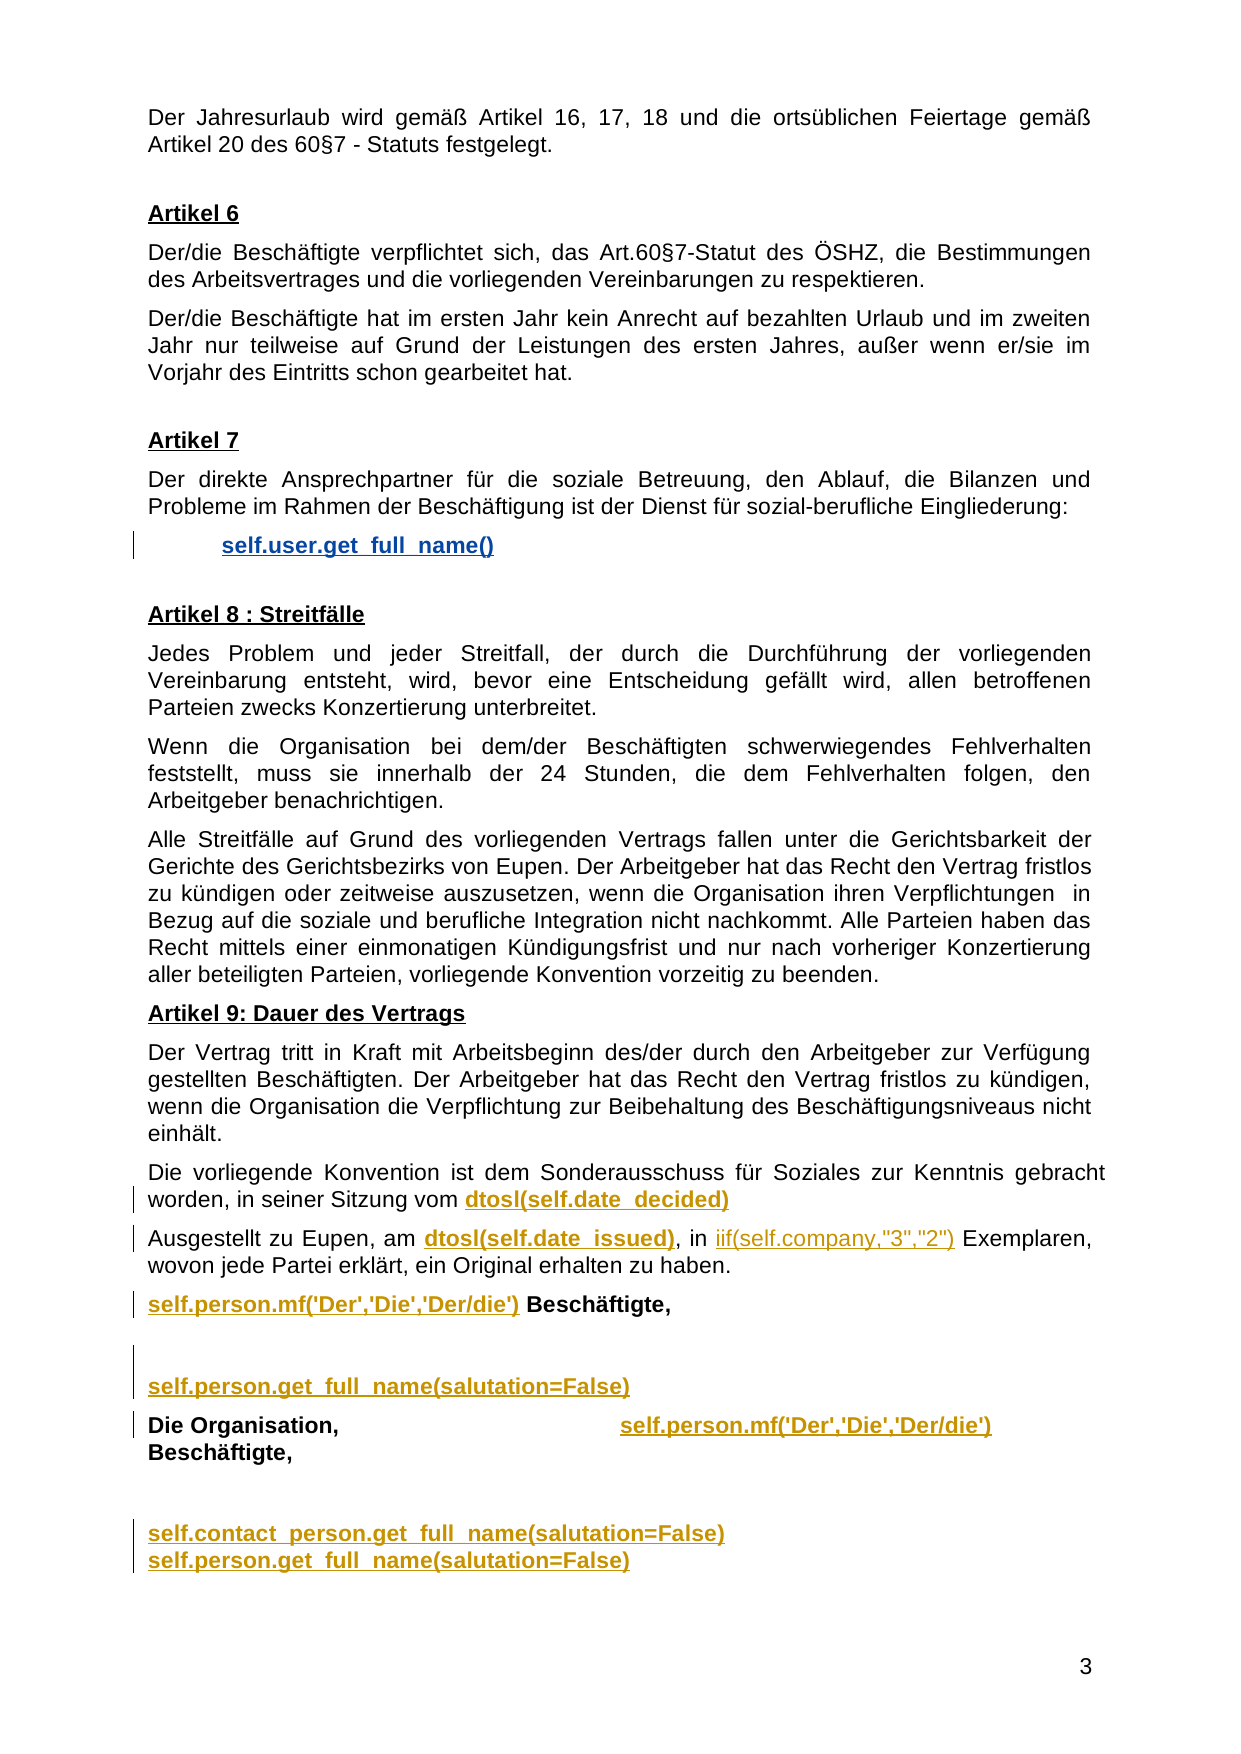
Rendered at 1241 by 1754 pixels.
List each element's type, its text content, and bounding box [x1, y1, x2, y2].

text Der direkte Ansprechpartner für die soziale Betreuung, den Ablauf, die Bilanzen und Probleme im Rahmen der Beschäftigung ist der Dienst für sozial-berufliche Eingliederung: [148, 465, 1092, 519]
text self.person.mf('Der','Die','Der/die') Beschäftigte, self.person.get_full_name(salutation=False) [148, 1291, 1092, 1399]
text Jedes Problem und jeder Streitfall, der durch die Durchführung der vorliegenden Vereinbarung entsteht, wird, bevor eine Entscheidung gefällt wird, allen betroffenen Parteien zwecks Konzertierung unterbreitet. [148, 639, 1092, 720]
text self.user.get_full_name() [221, 531, 1092, 558]
text Alle Streitfälle auf Grund des vorliegenden Vertrags fallen unter die Gerichtsbarkeit der Gerichte des Gerichtsbezirks von Eupen. Der Arbeitgeber hat das Recht den Vertrag fristlos zu kündigen oder zeitweise auszusetzen, wenn die Organisation ihren Verpflichtungen in Bezug auf die soziale und berufliche Integration nicht nachkommt. Alle Parteien haben das Recht mittels einer einmonatigen Kündigungsfrist und nur nach vorheriger Konzertierung aller beteiligten Parteien, vorliegende Konvention vorzeitig zu beenden. [148, 825, 1093, 988]
text Die Organisation, self.person.mf('Der','Die','Der/die') Beschäftigte, self.contact_person.get_full_name(salutation=False) self.person.get_full_name(salutation=False) [148, 1411, 1092, 1601]
text Wenn die Organisation bei dem/der Beschäftigten schwerwiegendes Fehlverhalten feststellt, muss sie innerhalb der 24 Stunden, die dem Fehlverhalten folgen, den Arbeitgeber benachrichtigen. [148, 732, 1092, 813]
text Der/die Beschäftigte verpflichtet sich, das Art.60§7-Statut des ÖSHZ, die Bestimmungen des Arbeitsvertrages und die vorliegenden Vereinbarungen zu respektieren. [148, 238, 1092, 292]
subtitle Artikel 8 : Streitfälle [148, 600, 1092, 627]
subtitle Artikel 6 [148, 199, 1092, 226]
text Der Jahresurlaub wird gemäß Artikel 16, 17, 18 und die ortsüblichen Feiertage gemäß Artikel 20 des 60§7 - Statuts festgelegt. [148, 103, 1092, 157]
text Der Vertrag tritt in Kraft mit Arbeitsbeginn des/der durch den Arbeitgeber zur Verfügung gestellten Beschäftigten. Der Arbeitgeber hat das Recht den Vertrag fristlos zu kündigen, wenn die Organisation die Verpflichtung zur Beibehaltung des Beschäftigungsniveaus nicht einhält. [148, 1038, 1092, 1147]
text Die vorliegende Konvention ist dem Sonderausschuss für Soziales zur Kenntnis gebracht worden, in seiner Sitzung vom dtosl(self.date_decided) [148, 1159, 1107, 1213]
text Artikel 9: Dauer des Vertrags [148, 999, 1092, 1027]
text Der/die Beschäftigte hat im ersten Jahr kein Anrecht auf bezahlten Urlaub und im zweiten Jahr nur teilweise auf Grund der Leistungen des ersten Jahres, außer wenn er/sie im Vorjahr des Eintritts schon gearbeitet hat. [148, 304, 1092, 385]
subtitle Artikel 7 [148, 426, 1092, 453]
text Ausgestellt zu Eupen, am dtosl(self.date_issued), in iif(self.company,"3","2") Exemplaren, wovon jede Partei erklärt, ein Original erhalten zu haben. [148, 1225, 1092, 1279]
